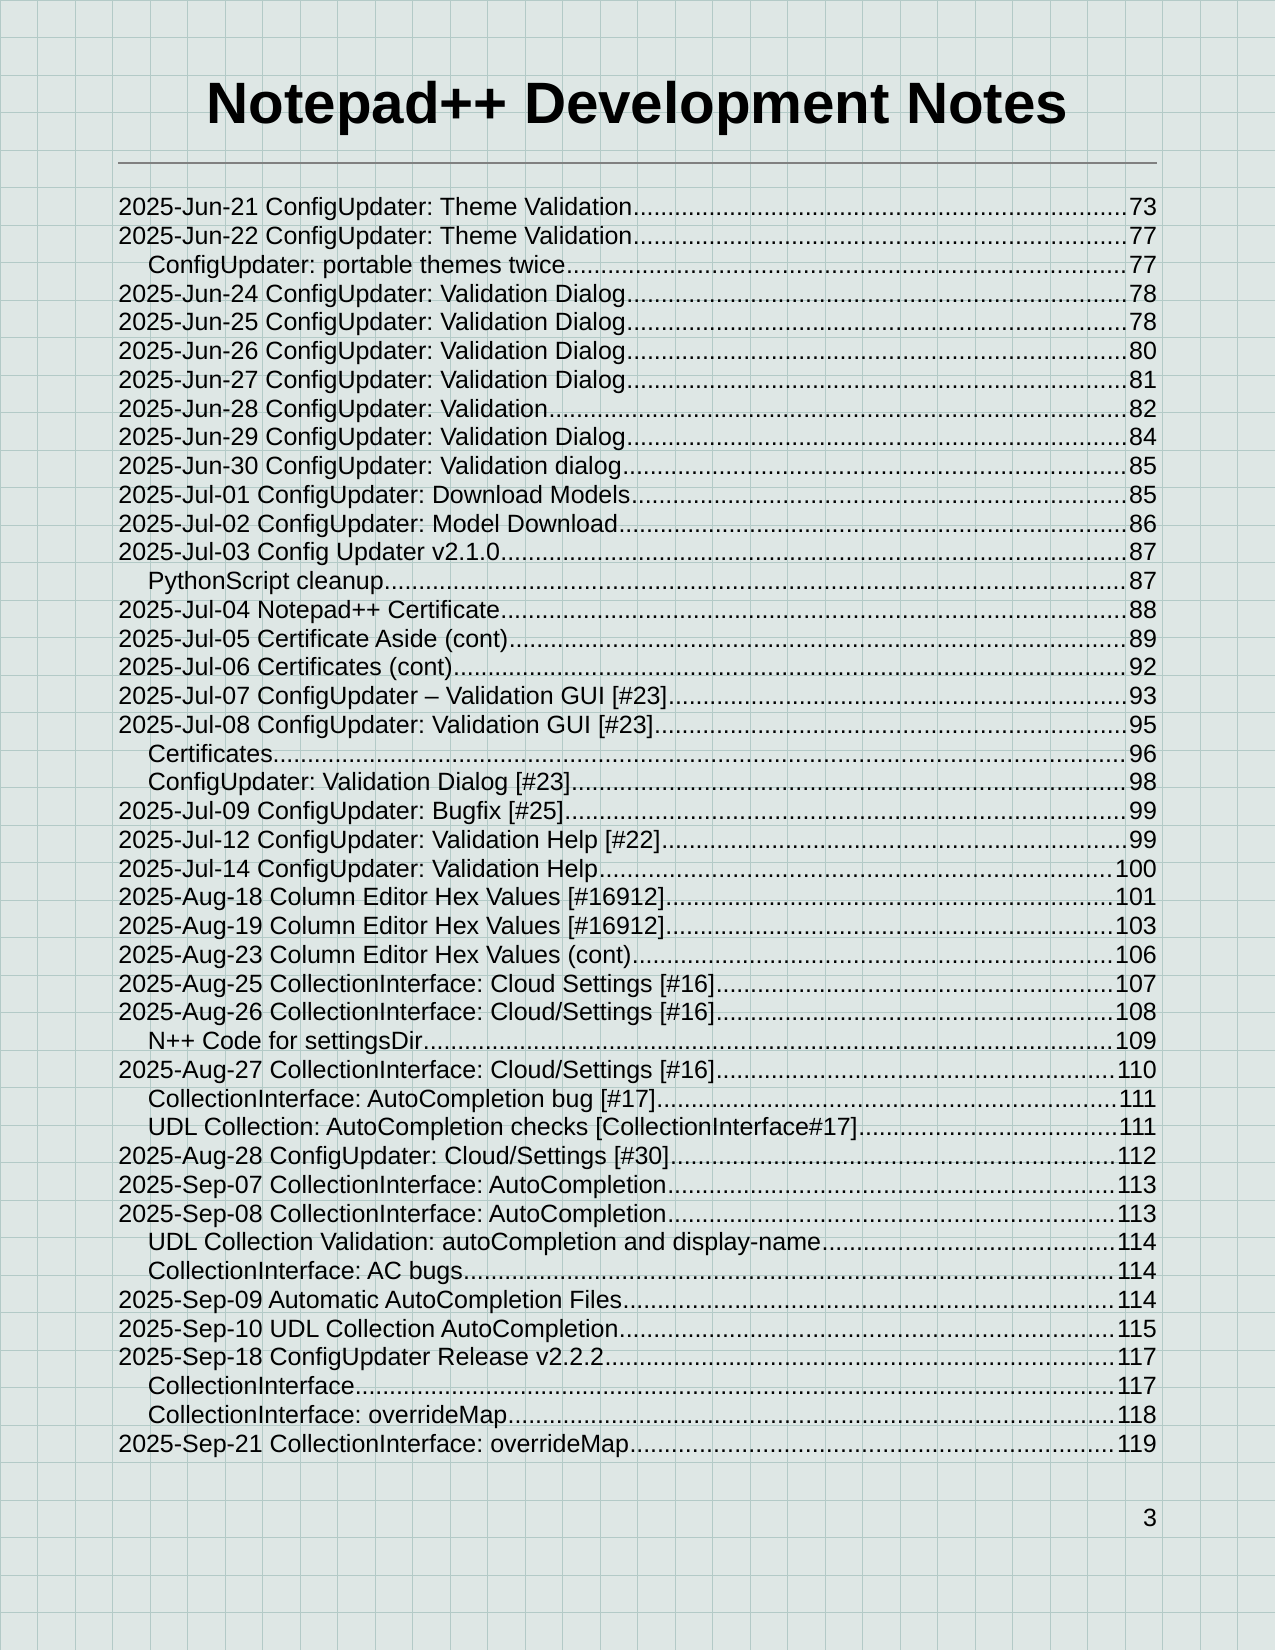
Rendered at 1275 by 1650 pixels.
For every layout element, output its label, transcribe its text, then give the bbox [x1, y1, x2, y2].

text 2025-Jun-25 ConfigUpdater: Validation Dialog 78 [118, 307, 1157, 336]
text CollectionInterface: AutoCompletion bug [#17] 111 [148, 1084, 1157, 1112]
text 2025-Jun-29 ConfigUpdater: Validation Dialog 84 [118, 422, 1157, 451]
text 2025-Jul-02 ConfigUpdater: Model Download 86 [118, 509, 1157, 537]
text 2025-Aug-28 ConfigUpdater: Cloud/Settings [#30] 112 [118, 1141, 1157, 1170]
text 2025-Jun-30 ConfigUpdater: Validation dialog 85 [118, 451, 1157, 480]
text UDL Collection: AutoCompletion checks [CollectionInterface#17] 111 [148, 1112, 1157, 1141]
text CollectionInterface 117 [148, 1371, 1157, 1400]
text 2025-Jul-01 ConfigUpdater: Download Models 85 [118, 480, 1157, 509]
text CollectionInterface: AC bugs 114 [148, 1256, 1157, 1285]
text Certificates 96 [148, 739, 1157, 767]
text 2025-Jul-09 ConfigUpdater: Bugfix [#25] 99 [118, 796, 1157, 825]
text 2025-Jun-22 ConfigUpdater: Theme Validation 77 [118, 221, 1157, 250]
text ConfigUpdater: portable themes twice 77 [148, 250, 1157, 279]
text 2025-Jun-28 ConfigUpdater: Validation 82 [118, 394, 1157, 422]
text 2025-Jul-08 ConfigUpdater: Validation GUI [#23] 95 [118, 710, 1157, 739]
text 2025-Sep-18 ConfigUpdater Release v2.2.2 117 [118, 1342, 1157, 1371]
text 2025-Sep-08 CollectionInterface: AutoCompletion 113 [118, 1199, 1157, 1227]
text 2025-Aug-18 Column Editor Hex Values [#16912] 101 [118, 882, 1157, 911]
text 2025-Aug-26 CollectionInterface: Cloud/Settings [#16] 108 [118, 997, 1157, 1026]
text 2025-Jul-07 ConfigUpdater – Validation GUI [#23] 93 [118, 681, 1157, 710]
text 2025-Jun-27 ConfigUpdater: Validation Dialog 81 [118, 365, 1157, 394]
text N++ Code for settingsDir 109 [148, 1026, 1157, 1055]
text 2025-Jun-24 ConfigUpdater: Validation Dialog 78 [118, 279, 1157, 307]
text CollectionInterface: overrideMap 118 [148, 1400, 1157, 1429]
text ConfigUpdater: Validation Dialog [#23] 98 [148, 767, 1157, 796]
text 2025-Jun-26 ConfigUpdater: Validation Dialog 80 [118, 336, 1157, 365]
text 2025-Aug-27 CollectionInterface: Cloud/Settings [#16] 110 [118, 1055, 1157, 1084]
text 2025-Sep-09 Automatic AutoCompletion Files 114 [118, 1285, 1157, 1314]
text 2025-Aug-19 Column Editor Hex Values [#16912] 103 [118, 911, 1157, 940]
text 2025-Jul-03 Config Updater v2.1.0 87 [118, 537, 1157, 566]
text 2025-Aug-25 CollectionInterface: Cloud Settings [#16] 107 [118, 969, 1157, 997]
text 2025-Aug-23 Column Editor Hex Values (cont) 106 [118, 940, 1157, 969]
text UDL Collection Validation: autoCompletion and display-name 114 [148, 1227, 1157, 1256]
text 2025-Jul-12 ConfigUpdater: Validation Help [#22] 99 [118, 825, 1157, 854]
text 2025-Jul-14 ConfigUpdater: Validation Help 100 [118, 854, 1157, 882]
text 2025-Jul-04 Notepad++ Certificate 88 [118, 595, 1157, 624]
text 2025-Sep-07 CollectionInterface: AutoCompletion 113 [118, 1170, 1157, 1199]
text 2025-Jul-06 Certificates (cont) 92 [118, 652, 1157, 681]
text 2025-Sep-10 UDL Collection AutoCompletion 115 [118, 1314, 1157, 1342]
text 2025-Sep-21 CollectionInterface: overrideMap 119 [118, 1429, 1157, 1457]
text 2025-Jul-05 Certificate Aside (cont) 89 [118, 624, 1157, 652]
text PythonScript cleanup 87 [148, 566, 1157, 595]
text 2025-Jun-21 ConfigUpdater: Theme Validation 73 [118, 192, 1157, 221]
